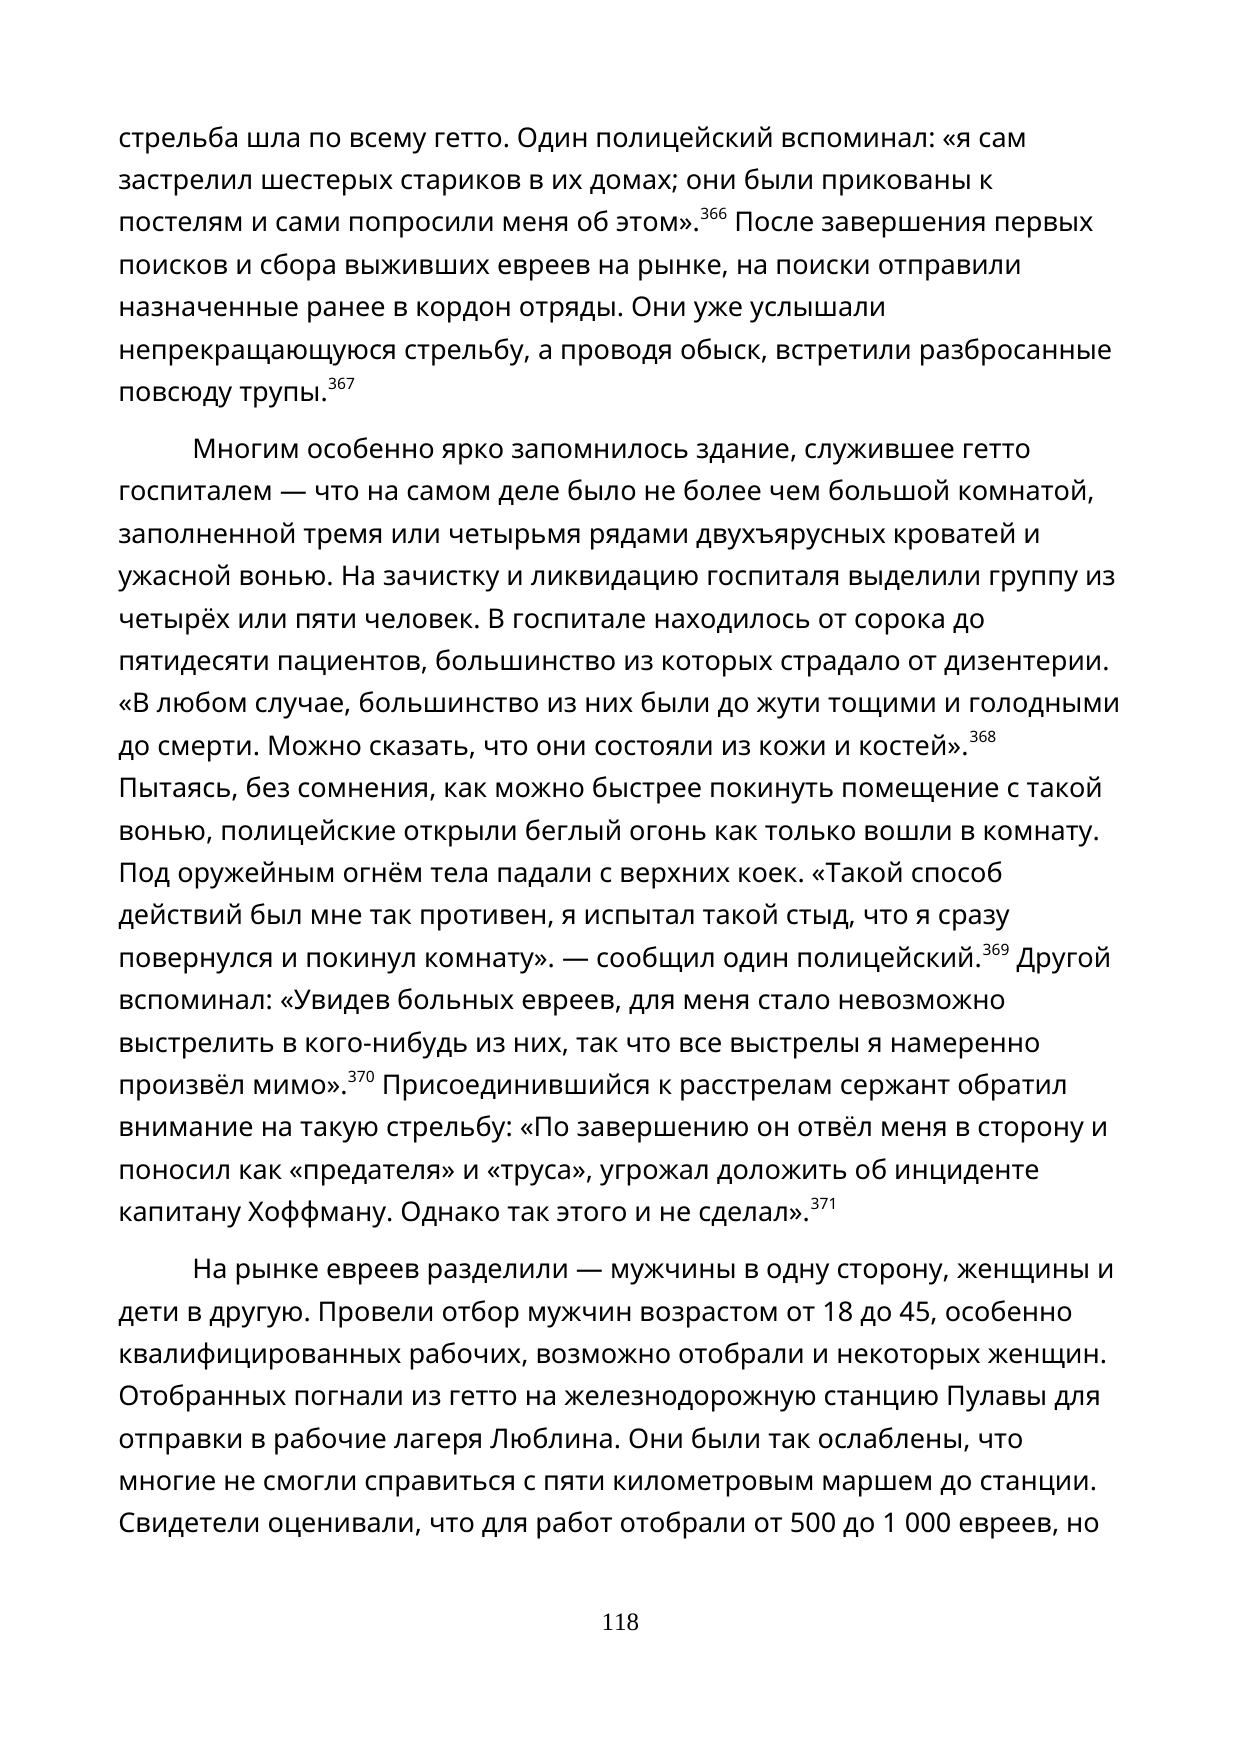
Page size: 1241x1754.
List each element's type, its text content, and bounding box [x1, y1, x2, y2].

text стрельба шла по всему гетто. Один полицейский вспоминал: «я сам застрелил шестерых стариков в их домах; они были прикованы к постелям и сами попросили меня об этом». После завершения первых поисков и сбора выживших евреев на рынке, на поиски отправили назначенные ранее в кордон отряды. Они уже услышали непрекращающуюся стрельбу, а проводя обыск, встретили разбросанные повсюду трупы. [118, 118, 1122, 409]
text На рынке евреев разделили — мужчины в одну сторону, женщины и дети в другую. Провели отбор мужчин возрастом от 18 до 45, особенно квалифицированных рабочих, возможно отобрали и некоторых женщин. Отобранных погнали из гетто на железнодорожную станцию Пулавы для отправки в рабочие лагеря Люблина. Они были так ослаблены, что многие не смогли справиться с пяти километровым маршем до станции. Свидетели оценивали, что для работ отобрали от 500 до 1 000 евреев, но [118, 1249, 1122, 1541]
text Многим особенно ярко запомнилось здание, служившее гетто госпиталем — что на самом деле было не более чем большой комнатой, заполненной тремя или четырьмя рядами двухъярусных кроватей и ужасной вонью. На зачистку и ликвидацию госпиталя выделили группу из четырёх или пяти человек. В госпитале находилось от сорока до пятидесяти пациентов, большинство из которых страдало от дизентерии. «В любом случае, большинство из них были до жути тощими и голодными до смерти. Можно сказать, что они состояли из кожи и костей». Пытаясь, без сомнения, как можно быстрее покинуть помещение с такой вонью, полицейские открыли беглый огонь как только вошли в комнату. Под оружейным огнём тела падали с верхних коек. «Такой способ действий был мне так противен, я испытал такой стыд, что я сразу повернулся и покинул комнату». — сообщил один полицейский. Другой вспоминал: «Увидев больных евреев, для меня стало невозможно выстрелить в кого-нибудь из них, так что все выстрелы я намеренно произвёл мимо». Присоединившийся к расстрелам сержант обратил внимание на такую стрельбу: «По завершению он отвёл меня в сторону и поносил как «предателя» и «труса», угрожал доложить об инциденте капитану Хоффману. Однако так этого и не сделал». [118, 429, 1122, 1229]
